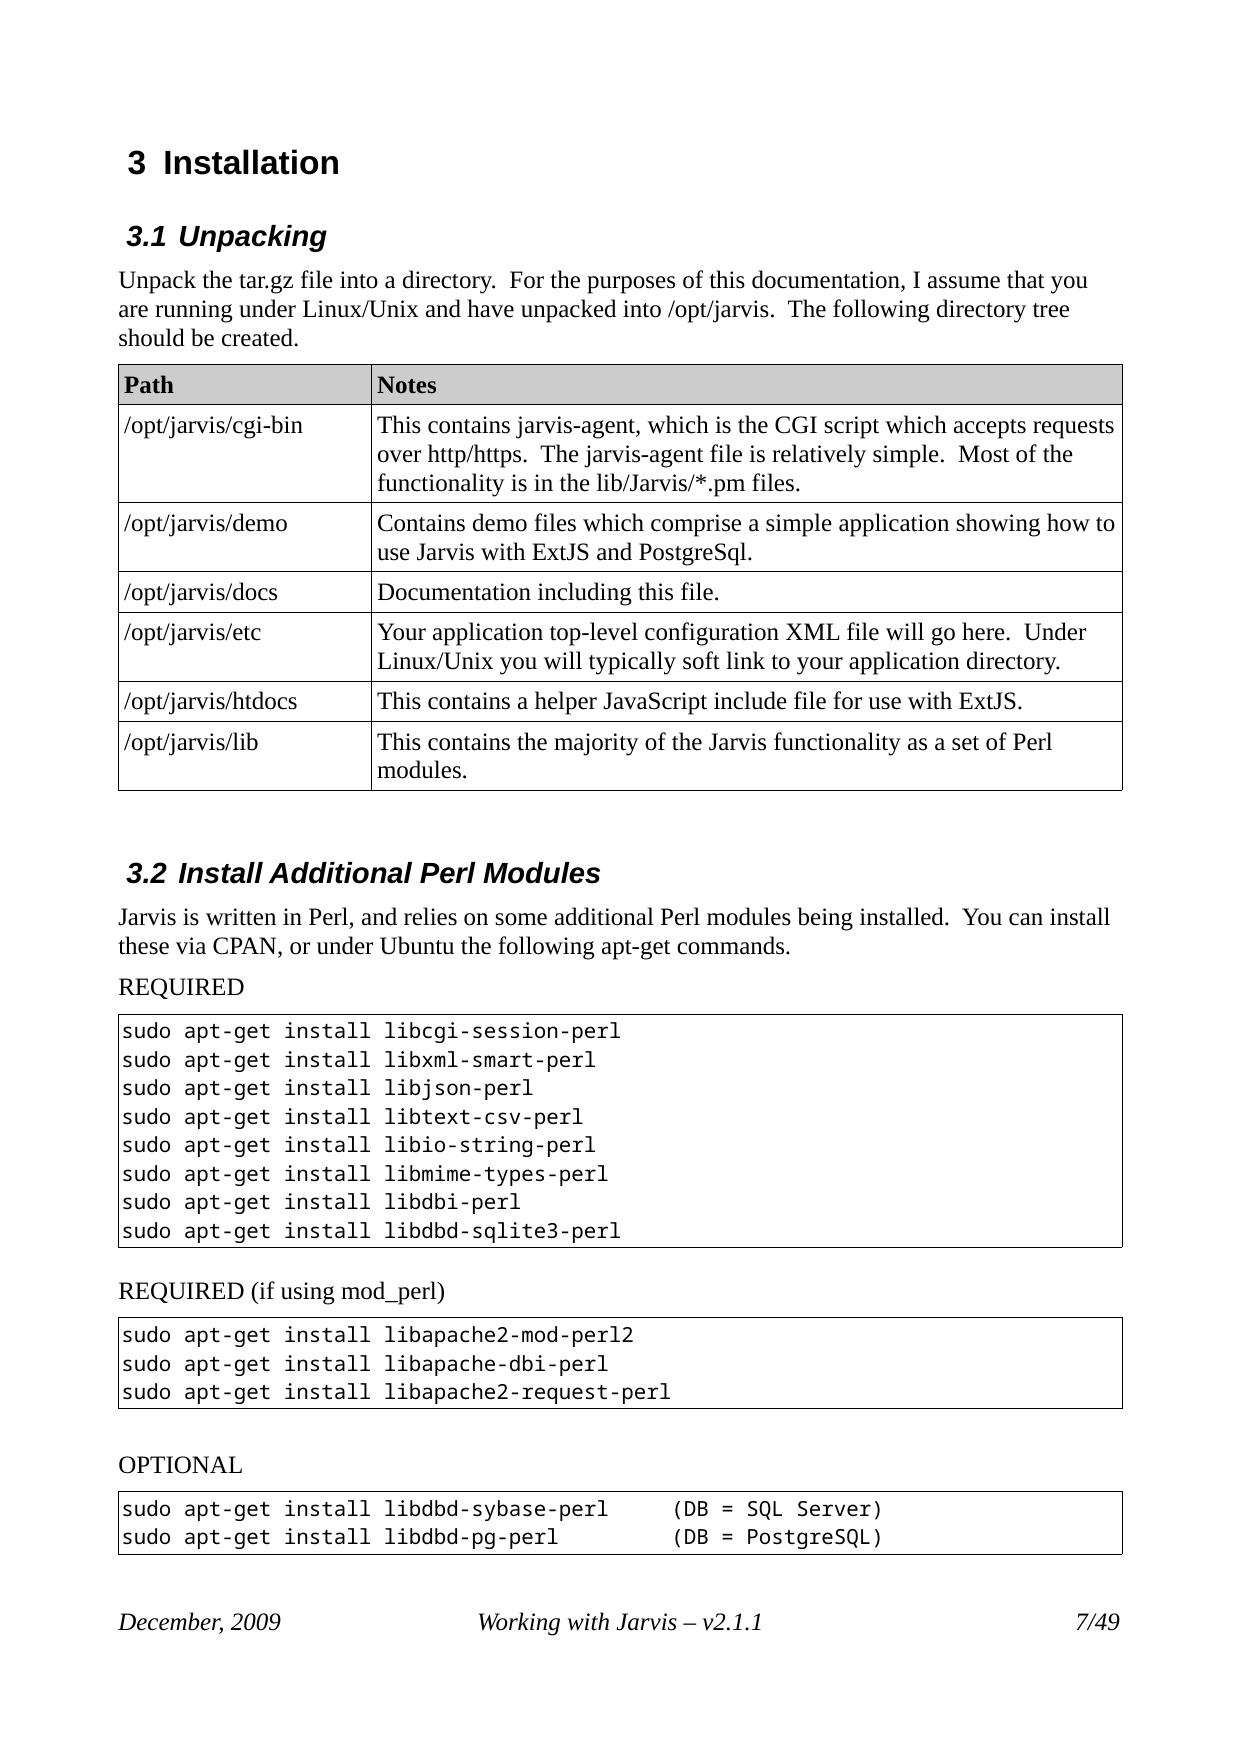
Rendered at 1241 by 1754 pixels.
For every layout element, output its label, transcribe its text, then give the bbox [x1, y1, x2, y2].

text sudo apt-get install libdbd-pg-perl (DB = PostgreSQL) [119, 1519, 1122, 1554]
text sudo apt-get install libdbi-perl [119, 1184, 1122, 1213]
text sudo apt-get install libcgi-session-perl [119, 1015, 1122, 1042]
text sudo apt-get install libxml-smart-perl [119, 1042, 1122, 1071]
table_cell Contains demo files which comprise a simple application showing how to use Jarvis with ExtJS and PostgreSql. [372, 503, 1122, 571]
table_cell /opt/jarvis/lib [119, 722, 371, 790]
table_cell /opt/jarvis/cgi-bin [119, 405, 371, 502]
text Jarvis is written in Perl, and relies on some additional Perl modules being installed. You can install these via CPAN, or under Ubuntu the following apt-get commands. [118, 902, 1122, 960]
table_cell Documentation including this file. [372, 572, 1122, 612]
text sudo apt-get install libio-string-perl [119, 1127, 1122, 1156]
table_cell /opt/jarvis/demo [119, 503, 371, 571]
text sudo apt-get install libmime-types-perl [119, 1156, 1122, 1184]
text Unpack the tar.gz file into a directory. For the purposes of this documentation, I assume that you are running under Linux/Unix and have unpacked into /opt/jarvis. The following directory tree should be created. [118, 265, 1122, 352]
table_header Notes [372, 365, 1122, 404]
text OPTIONAL [118, 1450, 1122, 1478]
subtitle Installation [118, 143, 1122, 182]
table_cell This contains jarvis-agent, which is the CGI script which accepts requests over http/https. The jarvis-agent file is relatively simple. Most of the functionality is in the lib/Jarvis/*.pm files. [372, 405, 1122, 502]
text sudo apt-get install libtext-csv-perl [119, 1099, 1122, 1127]
text REQUIRED [118, 972, 1122, 1001]
table_cell Your application top-level configuration XML file will go here. Under Linux/Unix you will typically soft link to your application directory. [372, 613, 1122, 681]
text sudo apt-get install libjson-perl [119, 1071, 1122, 1099]
table_cell /opt/jarvis/etc [119, 613, 371, 681]
table_cell /opt/jarvis/htdocs [119, 682, 371, 721]
table_cell /opt/jarvis/docs [119, 572, 371, 612]
subtitle Install Additional Perl Modules [118, 856, 1122, 890]
text sudo apt-get install libdbd-sqlite3-perl [119, 1213, 1122, 1247]
subtitle Unpacking [118, 219, 1122, 253]
text sudo apt-get install libapache2-request-perl [119, 1374, 1122, 1408]
text sudo apt-get install libapache-dbi-perl [119, 1346, 1122, 1374]
table_cell This contains a helper JavaScript include file for use with ExtJS. [372, 682, 1122, 721]
text sudo apt-get install libapache2-mod-perl2 [119, 1318, 1122, 1346]
text sudo apt-get install libdbd-sybase-perl (DB = SQL Server) [119, 1492, 1122, 1519]
text REQUIRED (if using mod_perl) [118, 1276, 1122, 1305]
table_header Path [119, 365, 371, 404]
table_cell This contains the majority of the Jarvis functionality as a set of Perl modules. [372, 722, 1122, 790]
